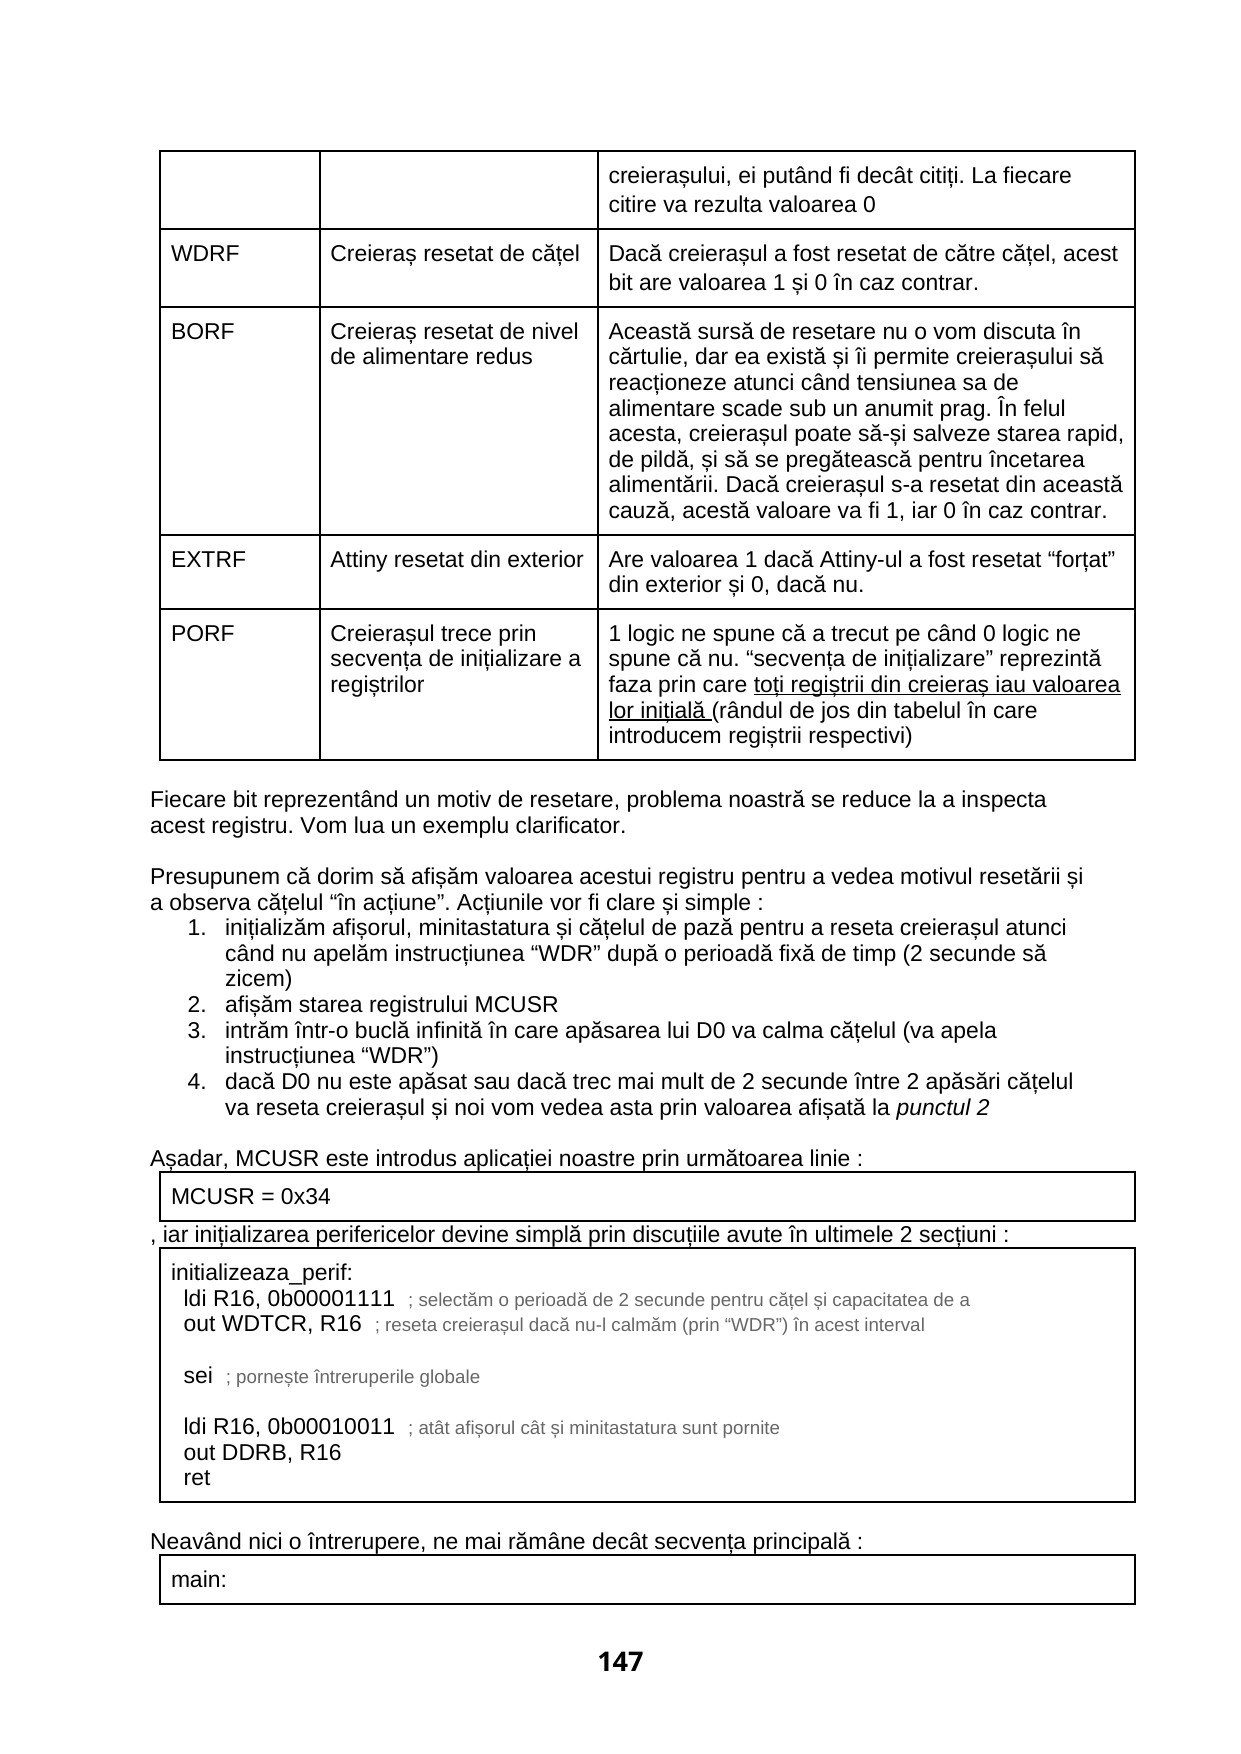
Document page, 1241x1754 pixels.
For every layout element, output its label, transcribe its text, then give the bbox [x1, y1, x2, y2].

list intrăm într-o buclă infinită în care apăsarea lui D0 va calma cățelul (va apela instrucțiunea “WDR”) [187, 1017, 1091, 1068]
table_cell Creierașul trece prin secvența de inițializare a regiștrilor [321, 610, 597, 759]
table_cell Dacă creierașul a fost resetat de către cățel, acest bit are valoarea 1 și 0 în caz contrar. [599, 230, 1134, 306]
table_cell Are valoarea 1 dacă Attiny-ul a fost resetat “forțat” din exterior și 0, dacă nu. [599, 536, 1134, 608]
table_header MCUSR = 0x34 [161, 1173, 1134, 1219]
table_header main: [161, 1556, 1134, 1603]
list afișăm starea registrului MCUSR [187, 992, 1091, 1017]
table_cell WDRF [161, 230, 319, 306]
list inițializăm afișorul, minitastatura și cățelul de pază pentru a reseta creierașul atunci când nu apelăm instrucțiunea “WDR” după o perioadă fixă de timp (2 secunde să zicem) [187, 915, 1091, 992]
table_cell Creieraș resetat de cățel [321, 230, 597, 306]
table_cell PORF [161, 610, 319, 759]
table_cell BORF [161, 308, 319, 534]
table_cell --- [161, 152, 319, 228]
table_cell creierașului, ei putând fi decât citiți. La fiecare citire va rezulta valoarea 0 [599, 152, 1134, 228]
table_cell [321, 152, 597, 228]
list dacă D0 nu este apăsat sau dacă trec mai mult de 2 secunde între 2 apăsări cățelul va reseta creierașul și noi vom vedea asta prin valoarea afișată la punctul 2 [187, 1068, 1091, 1120]
text , iar inițializarea perifericelor devine simplă prin discuțiile avute în ultimele 2 secțiuni : [150, 1222, 1091, 1247]
table_cell Această sursă de resetare nu o vom discuta în cărtulie, dar ea există și îi permite creierașului să reacționeze atunci când tensiunea sa de alimentare scade sub un anumit prag. În felul acesta, creierașul poate să-și salveze starea rapid, de pildă, și să se pregătească pentru încetarea alimentării. Dacă creierașul s-a resetat din această cauză, acestă valoare va fi 1, iar 0 în caz contrar. [599, 308, 1134, 534]
table_cell Creieraș resetat de nivel de alimentare redus [321, 308, 597, 534]
text Așadar, MCUSR este introdus aplicației noastre prin următoarea linie : [150, 1145, 1091, 1171]
table_cell Attiny resetat din exterior [321, 536, 597, 608]
text Neavând nici o întrerupere, ne mai rămâne decât secvența principală : [150, 1528, 1091, 1554]
text Fiecare bit reprezentând un motiv de resetare, problema noastră se reduce la a inspecta acest registru. Vom lua un exemplu clarificator. [150, 787, 1091, 838]
text Presupunem că dorim să afișăm valoarea acestui registru pentru a vedea motivul resetării și a observa cățelul “în acțiune”. Acțiunile vor fi clare și simple : [150, 863, 1091, 915]
table_cell 1 logic ne spune că a trecut pe când 0 logic ne spune că nu. “secvența de inițializare” reprezintă faza prin care toți regiștrii din creieraș iau valoarea lor inițială (rândul de jos din tabelul în care introducem regiștrii respectivi) [599, 610, 1134, 759]
table_header initializeaza_perif: ldi R16, 0b00001111 ; selectăm o perioadă de 2 secunde pentru cățel și capacitatea de a out WDTCR, R16 ; reseta creierașul dacă nu-l calmăm (prin “WDR”) în acest interval sei ; pornește întreruperile globale ldi R16, 0b00010011 ; atât afișorul cât și minitastatura sunt pornite out DDRB, R16 ret [161, 1249, 1134, 1501]
table_cell EXTRF [161, 536, 319, 608]
